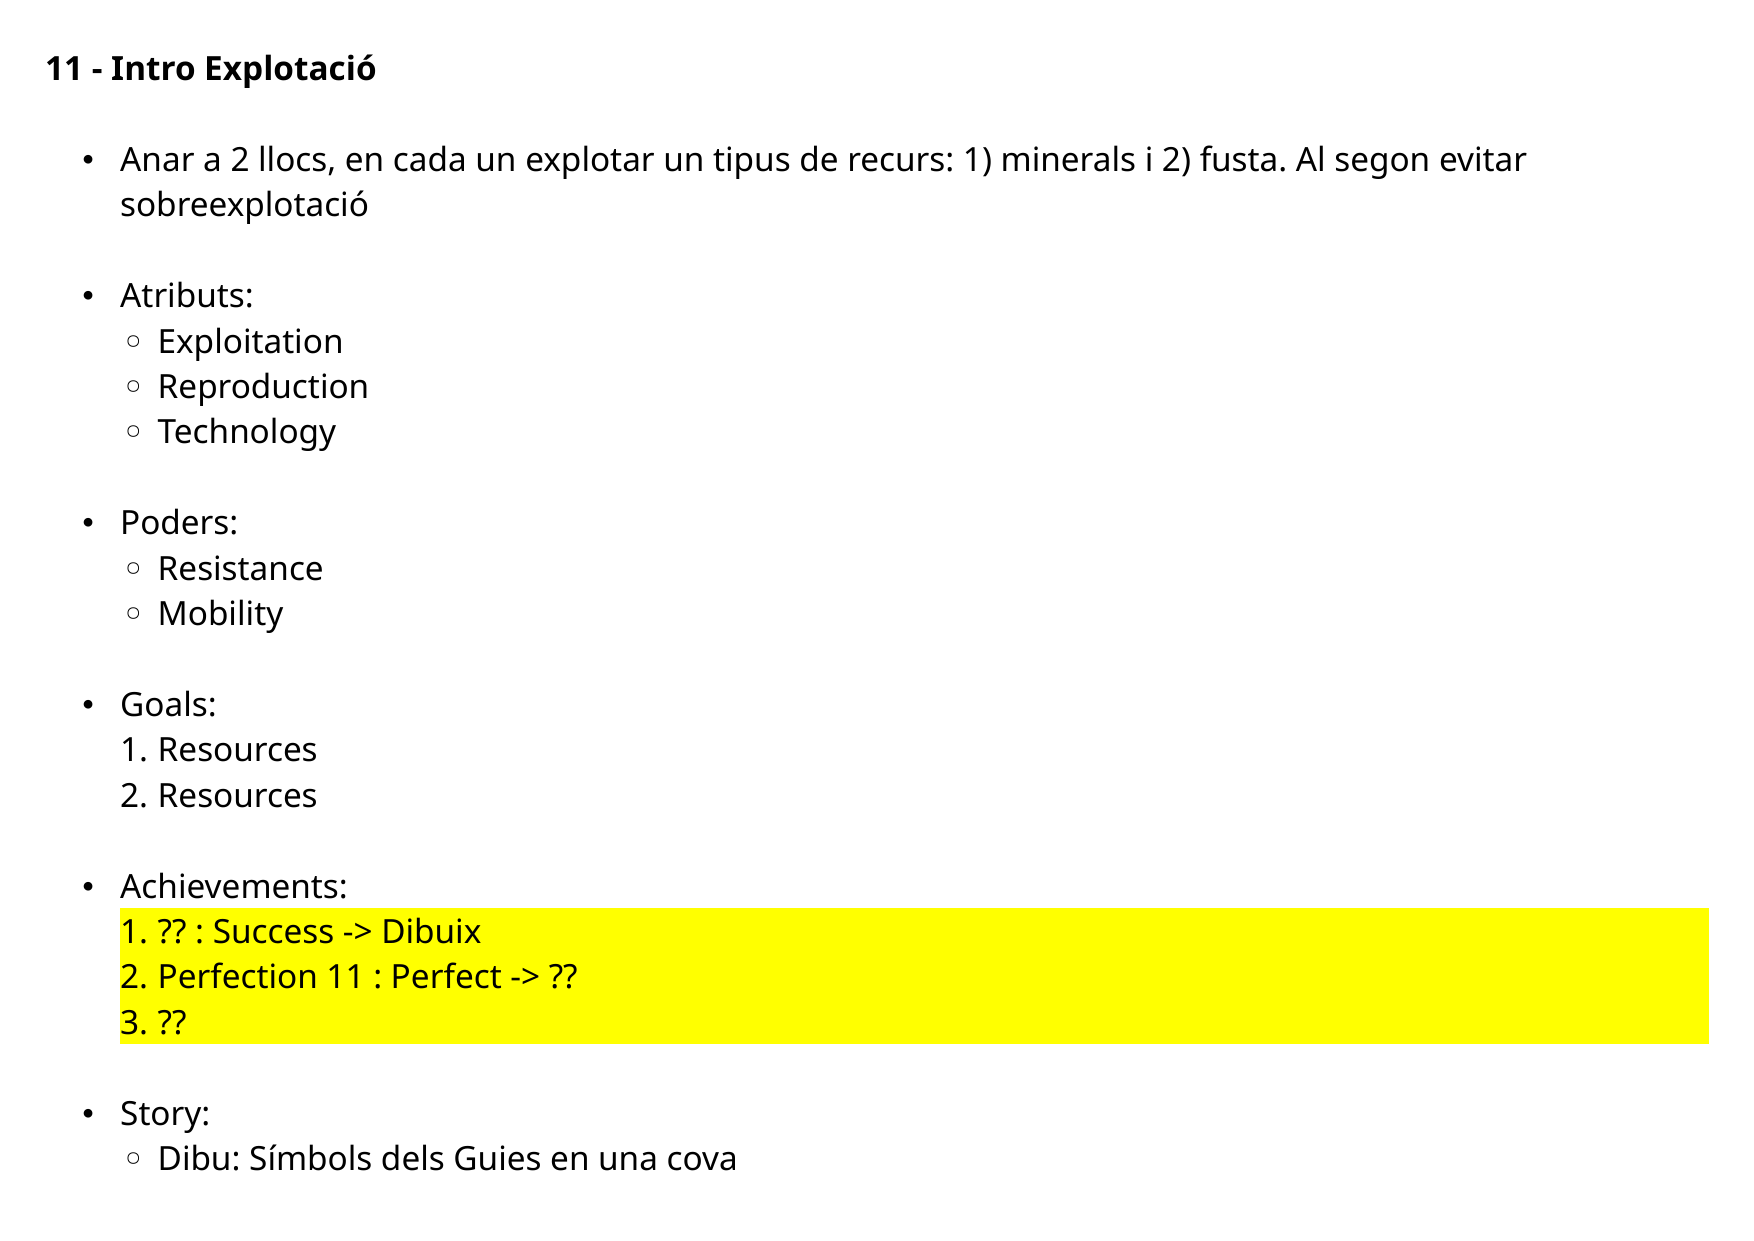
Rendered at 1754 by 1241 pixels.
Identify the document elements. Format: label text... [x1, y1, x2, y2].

list Goals: [82, 681, 1709, 726]
list ?? [120, 999, 1709, 1044]
list ?? : Success -> Dibuix [120, 908, 1709, 953]
list Exploitation [120, 317, 1709, 363]
list Resources [120, 772, 1709, 817]
text 11 - Intro Explotació [45, 45, 1709, 90]
list Resistance [120, 544, 1709, 590]
list Atributs: [82, 272, 1709, 317]
list Mobility [120, 590, 1709, 635]
list Reproduction [120, 363, 1709, 408]
list Dibu: Símbols dels Guies en una cova [120, 1135, 1709, 1180]
list Story: [82, 1089, 1709, 1135]
list Perfection 11 : Perfect -> ?? [120, 953, 1709, 999]
list Resources [120, 726, 1709, 772]
list Achievements: [82, 862, 1709, 908]
list Anar a 2 llocs, en cada un explotar un tipus de recurs: 1) minerals i 2) fusta. Al segon evitar sobreexplotació [82, 136, 1709, 227]
list Technology [120, 408, 1709, 454]
list Poders: [82, 499, 1709, 544]
